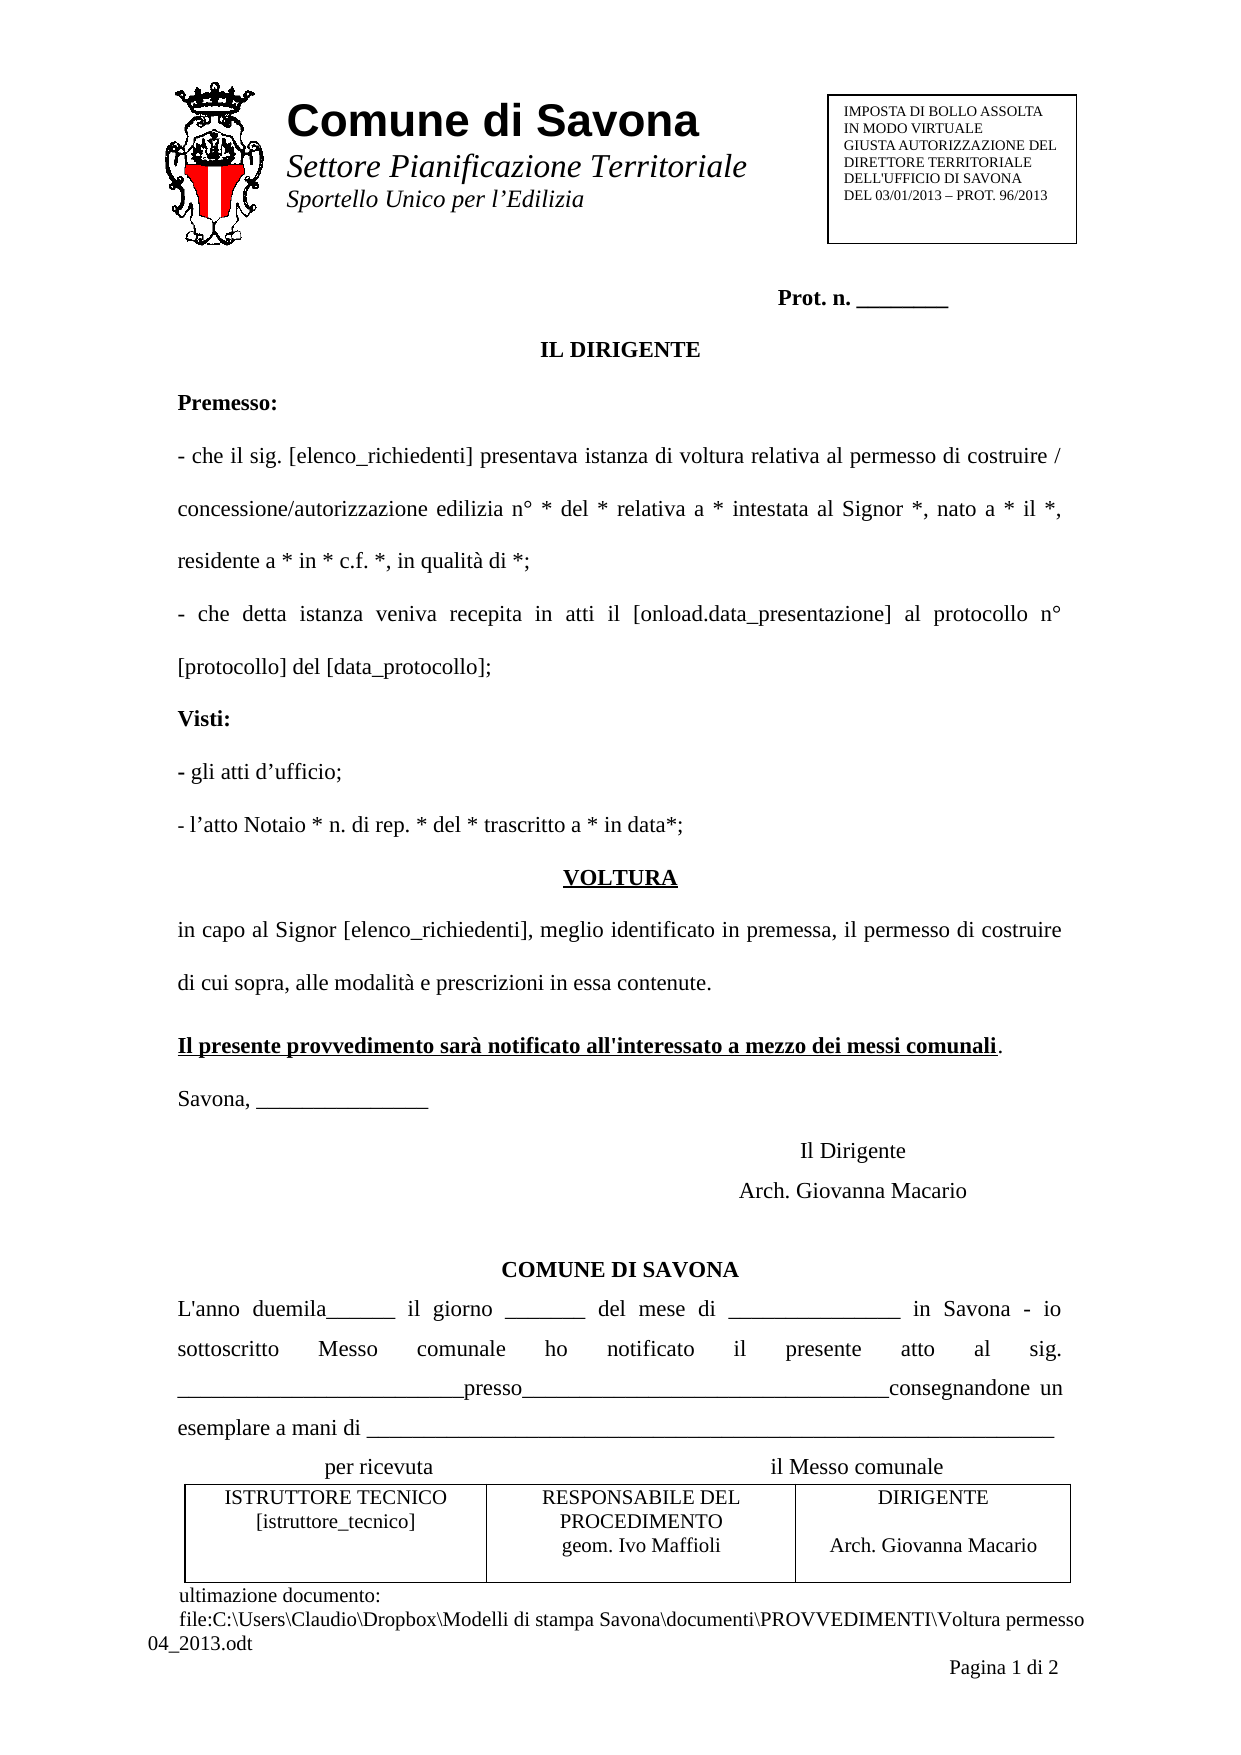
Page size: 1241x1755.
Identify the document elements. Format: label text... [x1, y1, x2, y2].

text VOLTURA [177, 863, 1063, 890]
text IL DIRIGENTE [177, 336, 1063, 363]
text in capo al Signor [elenco_richiedenti], meglio identificato in premessa, il permesso di costruire di cui sopra, alle modalità e prescrizioni in essa contenute. [177, 916, 1063, 995]
text Savona, _______________ [177, 1085, 1063, 1111]
text per ricevuta il Messo comunale [177, 1453, 1063, 1480]
text Prot. n. ________ [443, 284, 1063, 310]
table_header [185, 1138, 635, 1203]
text - l’atto Notaio * n. di rep. * del * trascritto a * in data*; [177, 811, 1063, 837]
text - che detta istanza veniva recepita in atti il [onload.data_presentazione] al protocollo n° [protocollo] del [data_protocollo]; [177, 600, 1063, 679]
table_header Il Dirigente Arch. Giovanna Macario [635, 1138, 1071, 1203]
text COMUNE DI SAVONA [177, 1256, 1063, 1282]
text - gli atti d’ufficio; [177, 758, 1063, 784]
text Il presente provvedimento sarà notificato all'interessato a mezzo dei messi comunali. [177, 1032, 1063, 1058]
text - che il sig. [elenco_richiedenti] presentava istanza di voltura relativa al permesso di costruire / concessione/autorizzazione edilizia n° * del * relativa a * intestata al Signor *, nato a * il *, residente a * in * c.f. *, in qualità di *; [177, 442, 1063, 574]
text Premesso: [177, 389, 1063, 416]
text L'anno duemila______ il giorno _______ del mese di _______________ in Savona - io sottoscritto Messo comunale ho notificato il presente atto al sig. _________________________presso________________________________consegnandone un esemplare a mani di ____________________________________________________________ [177, 1296, 1063, 1440]
text Visti: [177, 705, 1063, 732]
